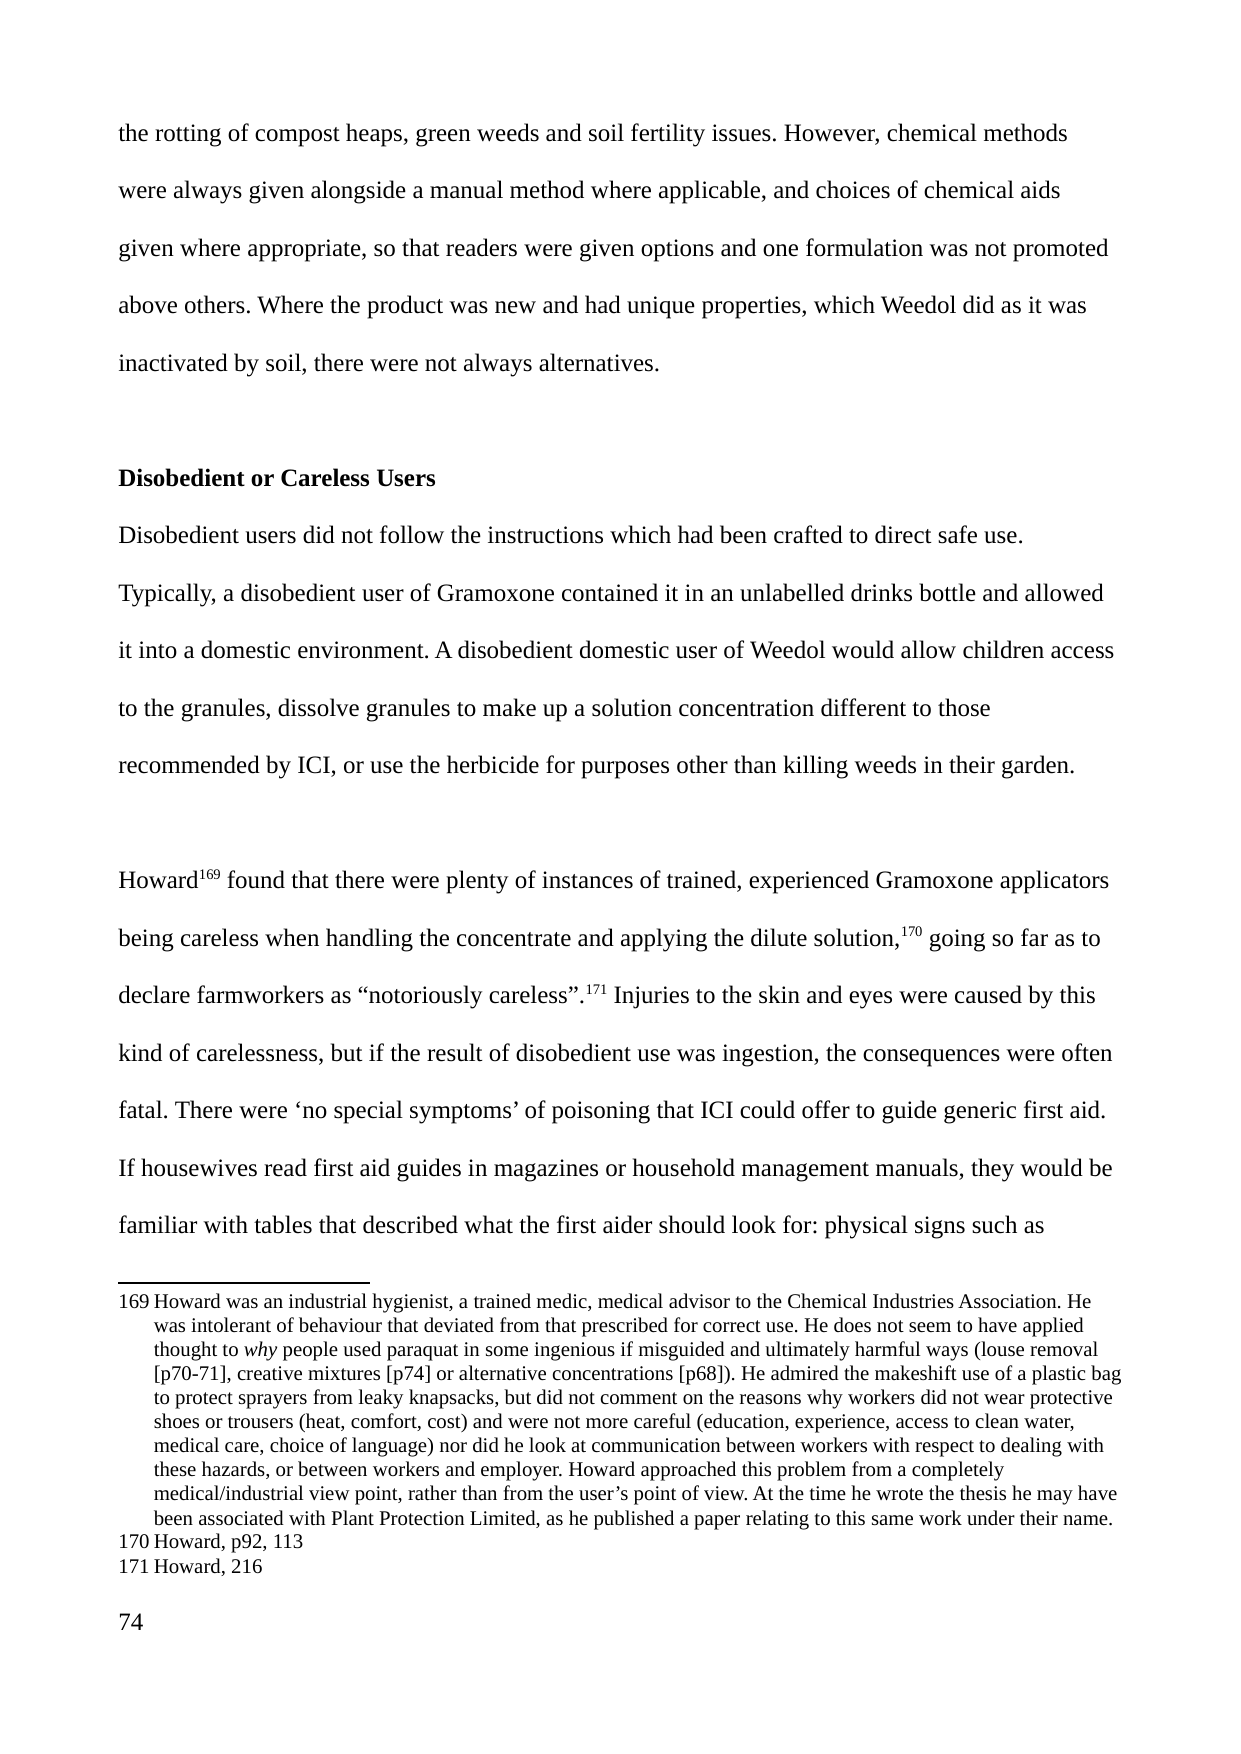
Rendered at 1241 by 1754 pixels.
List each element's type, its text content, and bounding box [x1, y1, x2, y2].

text Howard, p92, 113 [118, 1529, 1122, 1553]
text Howard was an industrial hygienist, a trained medic, medical advisor to the Chemical Industries Association. He was intolerant of behaviour that deviated from that prescribed for correct use. He does not seem to have applied thought to why people used paraquat in some ingenious if misguided and ultimately harmful ways (louse removal [p70-71], creative mixtures [p74] or alternative concentrations [p68]). He admired the makeshift use of a plastic bag to protect sprayers from leaky knapsacks, but did not comment on the reasons why workers did not wear protective shoes or trousers (heat, comfort, cost) and were not more careful (education, experience, access to clean water, medical care, choice of language) nor did he look at communication between workers with respect to dealing with these hazards, or between workers and employer. Howard approached this problem from a completely medical/industrial view point, rather than from the user’s point of view. At the time he wrote the thesis he may have been associated with Plant Protection Limited, as he published a paper relating to this same work under their name. [118, 1289, 1122, 1529]
text Howard, 216 [118, 1553, 1122, 1578]
text Disobedient users did not follow the instructions which had been crafted to direct safe use. Typically, a disobedient user of Gramoxone contained it in an unlabelled drinks bottle and allowed it into a domestic environment. A disobedient domestic user of Weedol would allow children access to the granules, dissolve granules to make up a solution concentration different to those recommended by ICI, or use the herbicide for purposes other than killing weeds in their garden. [118, 521, 1122, 779]
text Disobedient or Careless Users [118, 463, 1122, 492]
text the rotting of compost heaps, green weeds and soil fertility issues. However, chemical methods were always given alongside a manual method where applicable, and choices of chemical aids given where appropriate, so that readers were given options and one formulation was not promoted above others. Where the product was new and had unique properties, which Weedol did as it was inactivated by soil, there were not always alternatives. [118, 118, 1122, 377]
text Howard found that there were plenty of instances of trained, experienced Gramoxone applicators being careless when handling the concentrate and applying the dilute solution, going so far as to declare farmworkers as “notoriously careless”. Injuries to the skin and eyes were caused by this kind of carelessness, but if the result of disobedient use was ingestion, the consequences were often fatal. There were ‘no special symptoms’ of poisoning that ICI could offer to guide generic first aid. If housewives read first aid guides in magazines or household management manuals, they would be familiar with tables that described what the first aider should look for: physical signs such as [118, 866, 1122, 1239]
